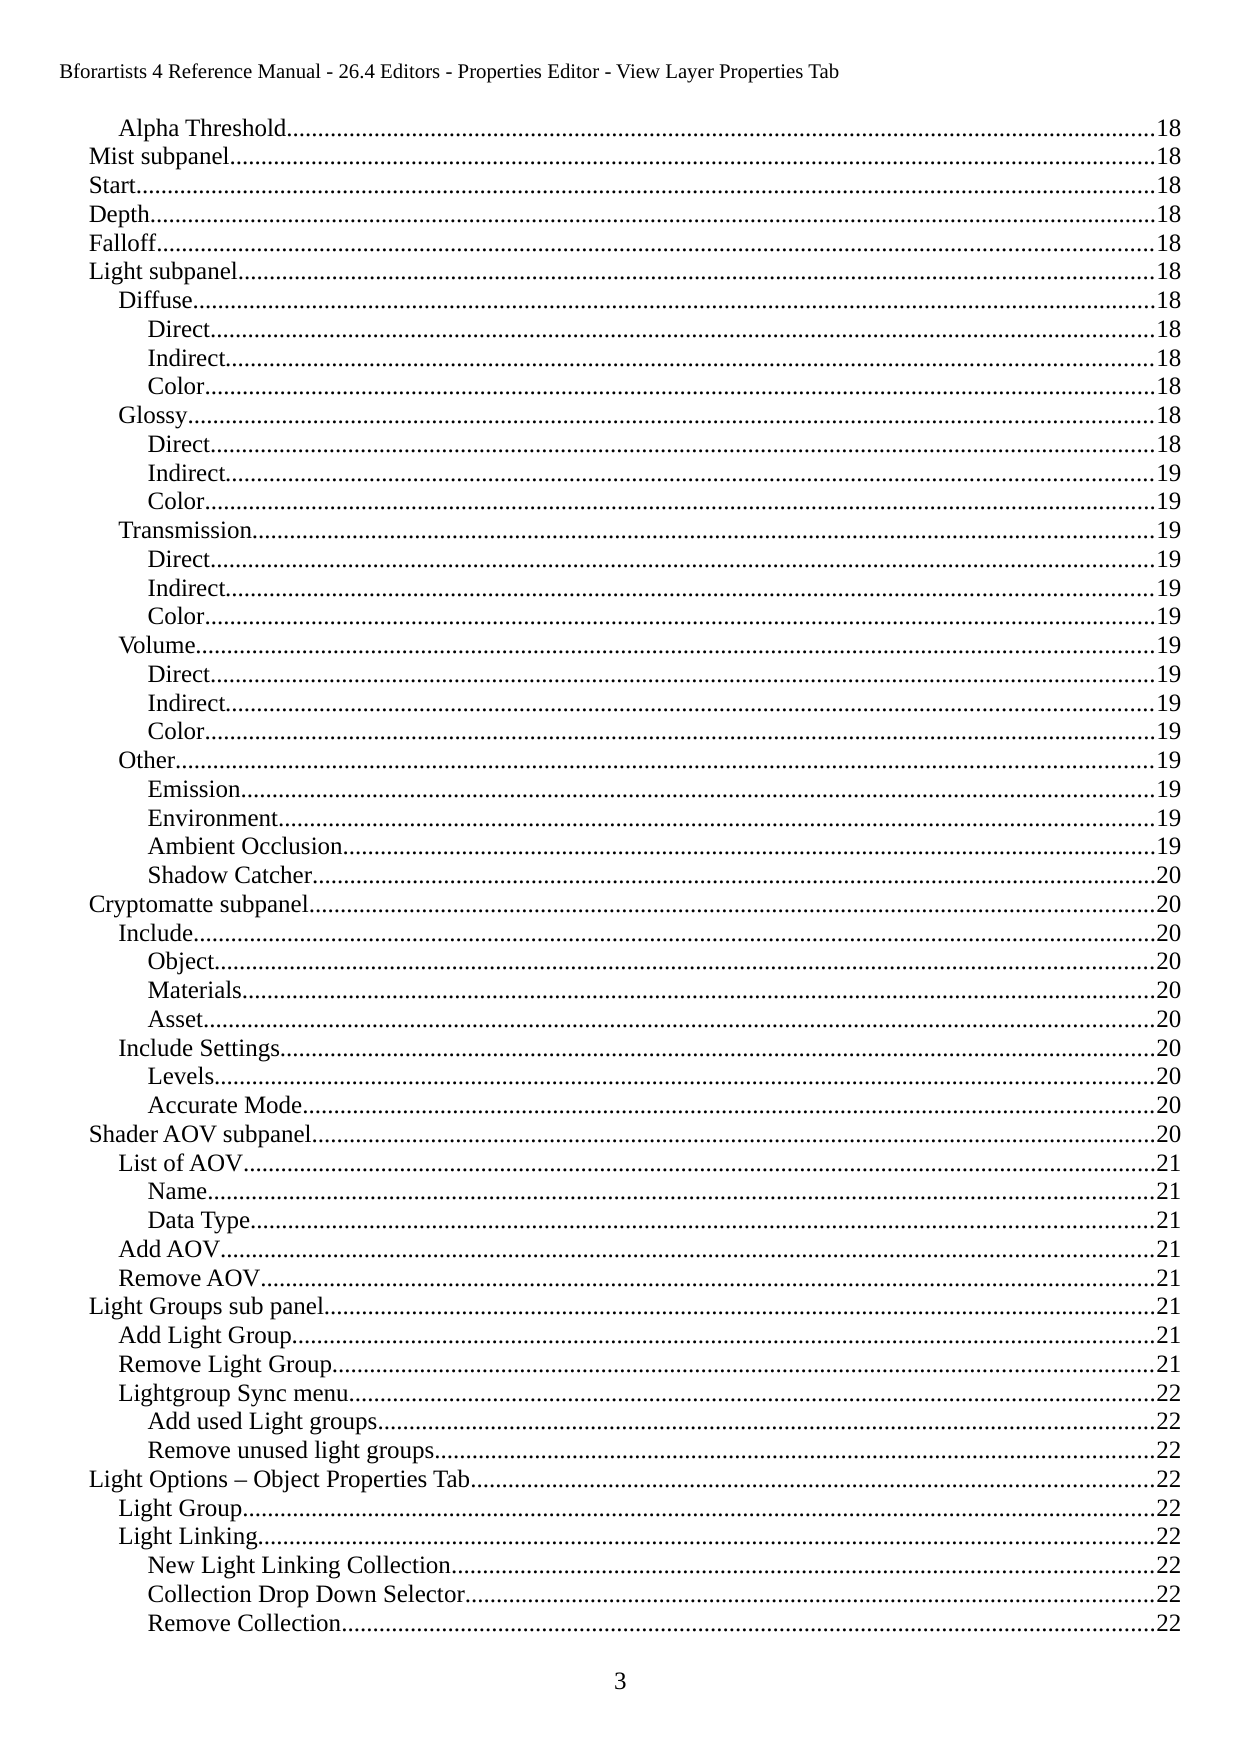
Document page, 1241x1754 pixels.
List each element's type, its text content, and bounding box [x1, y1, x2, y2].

text Glossy 18 [118, 400, 1181, 429]
text Materials 20 [147, 975, 1181, 1004]
text Name 21 [147, 1176, 1181, 1205]
text Remove AOV 21 [118, 1263, 1181, 1291]
text Remove Light Group 21 [118, 1349, 1181, 1378]
text Remove unused light groups 22 [147, 1435, 1181, 1464]
text Falloff 18 [88, 228, 1181, 256]
text Direct 18 [147, 314, 1181, 343]
text Indirect 19 [147, 573, 1181, 601]
text Light subpanel 18 [88, 256, 1181, 285]
text Object 20 [147, 946, 1181, 975]
text Shader AOV subpanel 20 [88, 1119, 1181, 1148]
text Direct 18 [147, 429, 1181, 458]
text Alpha Threshold 18 [118, 113, 1181, 141]
text New Light Linking Collection 22 [147, 1550, 1181, 1579]
text Diffuse 18 [118, 285, 1181, 314]
text Collection Drop Down Selector 22 [147, 1579, 1181, 1608]
text Color 19 [147, 601, 1181, 630]
text Cryptomatte subpanel 20 [88, 889, 1181, 918]
text Remove Collection 22 [147, 1608, 1181, 1636]
text Indirect 19 [147, 688, 1181, 716]
text Lightgroup Sync menu 22 [118, 1378, 1181, 1406]
text Color 19 [147, 716, 1181, 745]
text Light Linking 22 [118, 1521, 1181, 1550]
text Light Groups sub panel 21 [88, 1291, 1181, 1320]
text Color 19 [147, 486, 1181, 515]
text Volume 19 [118, 630, 1181, 659]
text Emission 19 [147, 774, 1181, 803]
text Add used Light groups 22 [147, 1406, 1181, 1435]
text Levels 20 [147, 1061, 1181, 1090]
text Depth 18 [88, 199, 1181, 228]
text Direct 19 [147, 544, 1181, 573]
text Other 19 [118, 745, 1181, 774]
text Asset 20 [147, 1004, 1181, 1033]
text Data Type 21 [147, 1205, 1181, 1234]
text Ambient Occlusion 19 [147, 831, 1181, 860]
text Start 18 [88, 170, 1181, 199]
text Light Group 22 [118, 1493, 1181, 1521]
text Add Light Group 21 [118, 1320, 1181, 1349]
text Indirect 19 [147, 458, 1181, 486]
text Mist subpanel 18 [88, 141, 1181, 170]
text Include 20 [118, 918, 1181, 946]
text Transmission 19 [118, 515, 1181, 544]
text Light Options – Object Properties Tab 22 [88, 1464, 1181, 1493]
text Environment 19 [147, 803, 1181, 831]
text Color 18 [147, 371, 1181, 400]
text List of AOV 21 [118, 1148, 1181, 1176]
text Add AOV 21 [118, 1234, 1181, 1263]
text Indirect 18 [147, 343, 1181, 371]
text Accurate Mode 20 [147, 1090, 1181, 1119]
text Direct 19 [147, 659, 1181, 688]
text Include Settings 20 [118, 1033, 1181, 1061]
text Shadow Catcher 20 [147, 860, 1181, 889]
